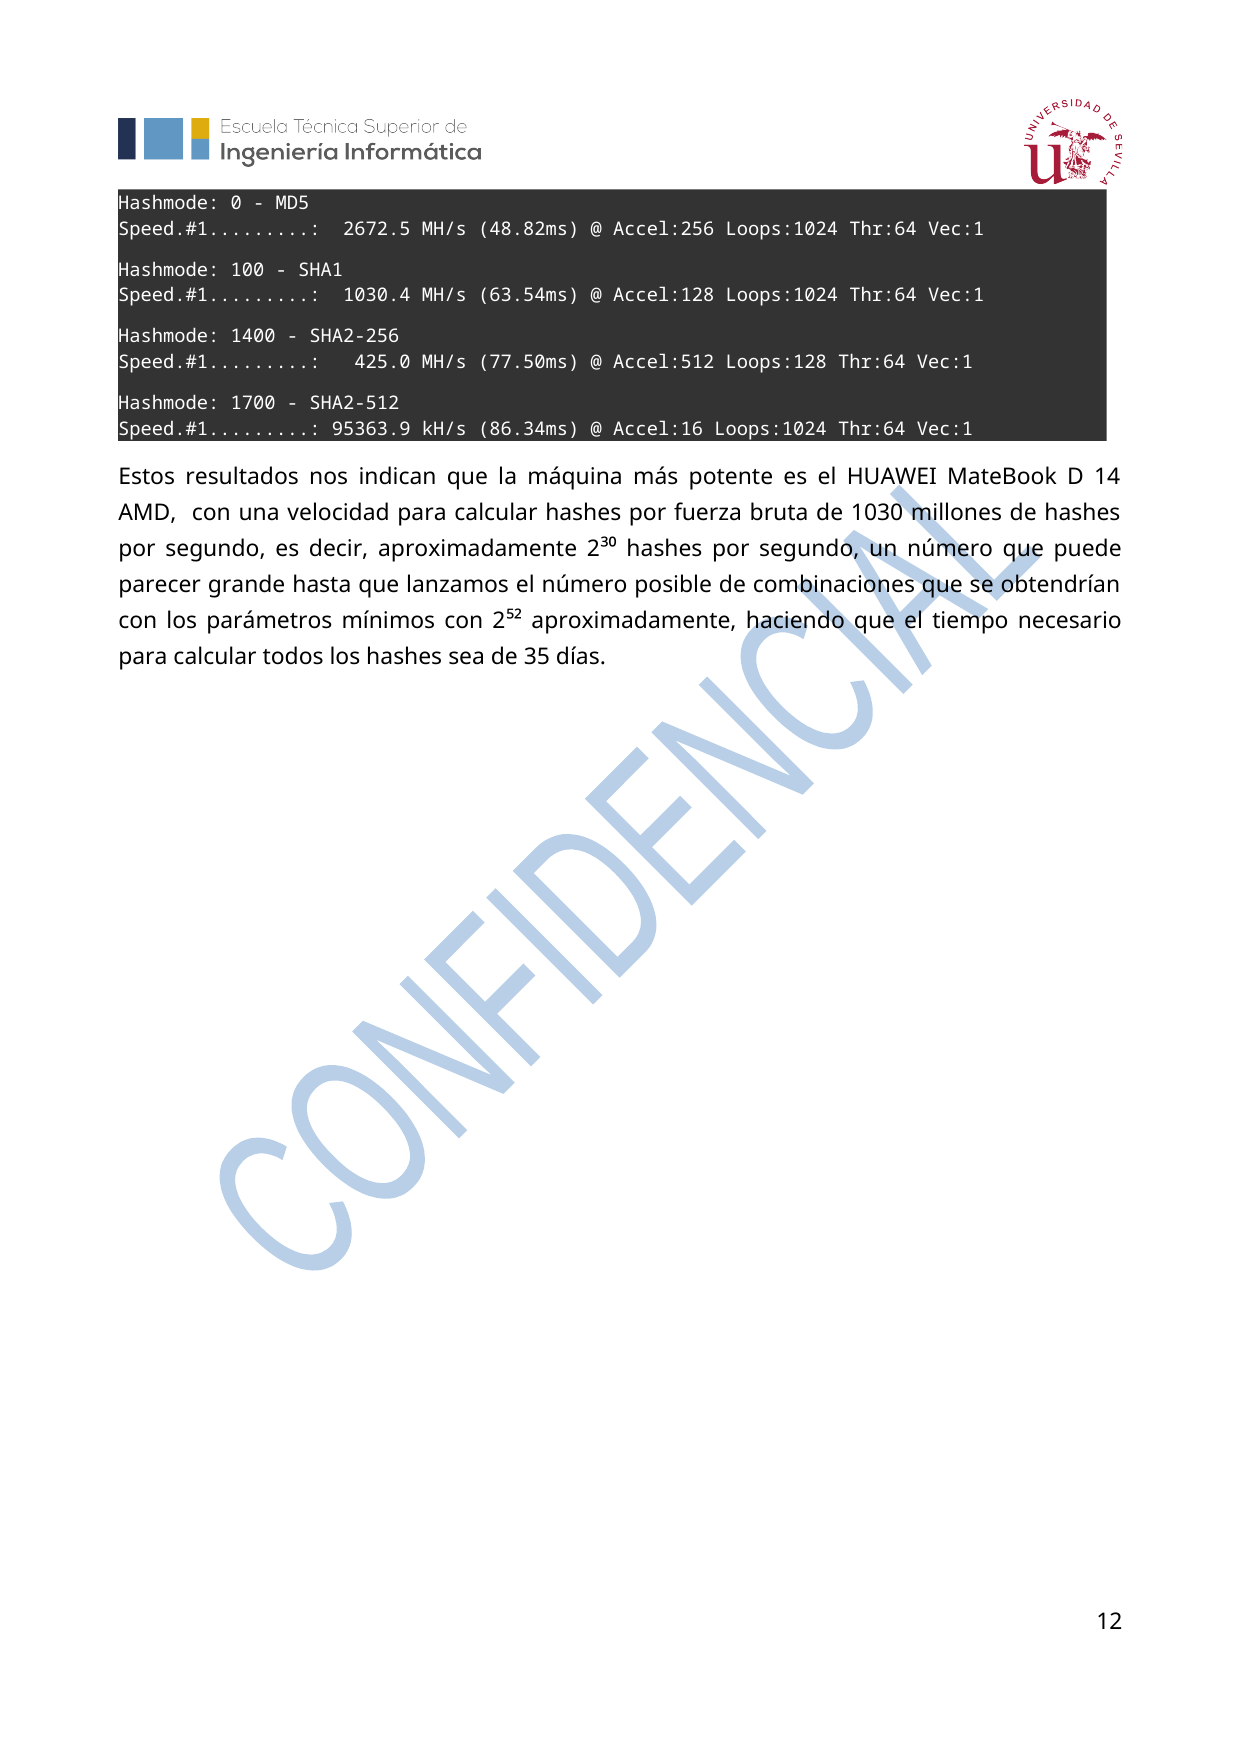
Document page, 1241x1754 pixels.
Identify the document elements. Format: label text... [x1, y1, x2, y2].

picture [118, 118, 481, 167]
picture [1024, 99, 1123, 185]
text Estos resultados nos indican que la máquina más potente es el HUAWEI MateBook D 14 AMD, con una velocidad para calcular hashes por fuerza bruta de 1030 millones de hashes por segundo, es decir, aproximadamente 2³⁰ hashes por segundo, un número que puede parecer grande hasta que lanzamos el número posible de combinaciones que se obtendrían con los parámetros mínimos con 2⁵² aproximadamente, haciendo que el tiempo necesario para calcular todos los hashes sea de 35 días. [118, 460, 1122, 671]
